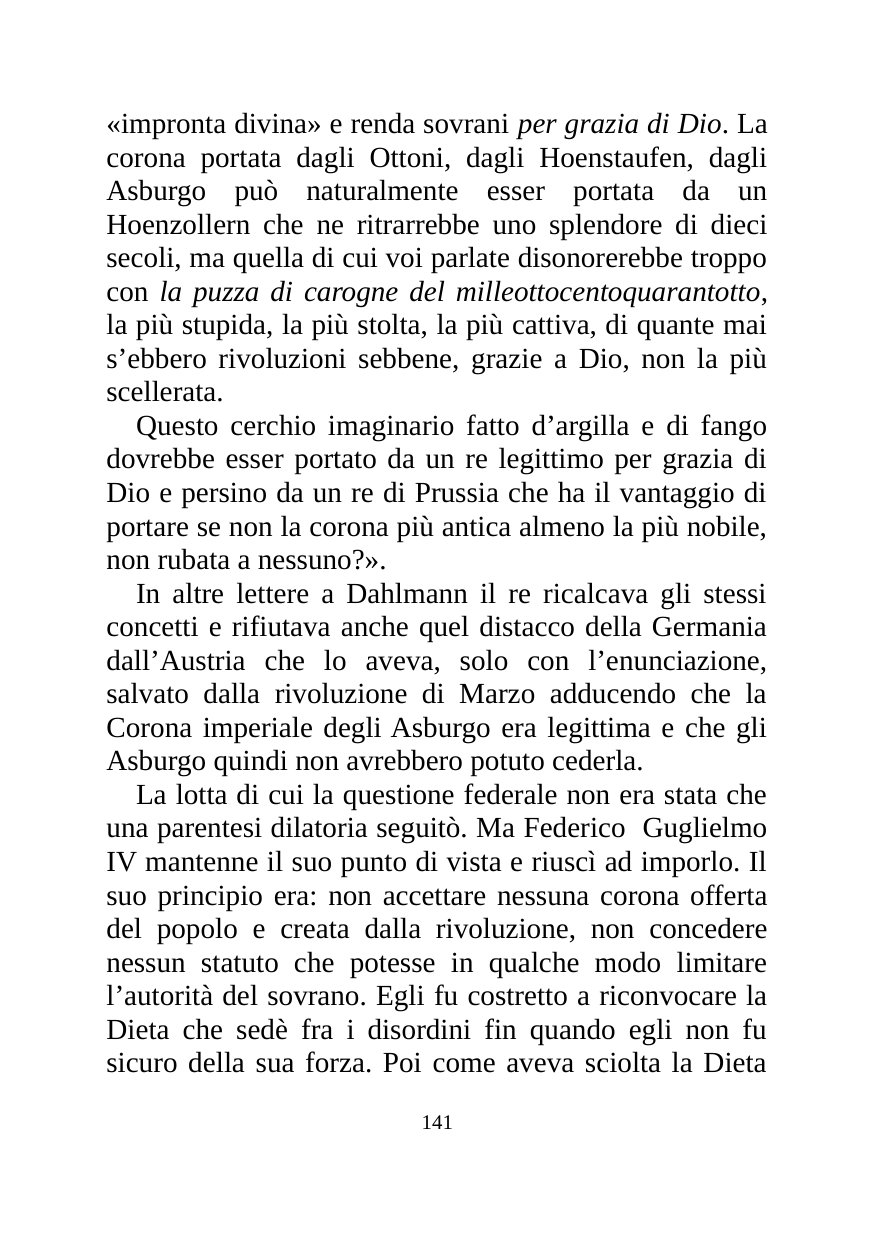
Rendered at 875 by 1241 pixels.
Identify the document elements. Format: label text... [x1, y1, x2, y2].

text La lotta di cui la questione federale non era stata che una parentesi dilatoria seguitò. Ma Federico Guglielmo IV mantenne il suo punto di vista e riuscì ad imporlo. Il suo principio era: non accettare nessuna corona offerta del popolo e creata dalla rivoluzione, non concedere nessun statuto che potesse in qualche modo limitare l’autorità del sovrano. Egli fu costretto a riconvocare la Dieta che sedè fra i disordini fin quando egli non fu sicuro della sua forza. Poi come aveva sciolta la Dieta [106, 777, 768, 1079]
text In altre lettere a Dahlmann il re ricalcava gli stessi concetti e rifiutava anche quel distacco della Germania dall’Austria che lo aveva, solo con l’enunciazione, salvato dalla rivoluzione di Marzo adducendo che la Corona imperiale degli Asburgo era legittima e che gli Asburgo quindi non avrebbero potuto cederla. [106, 576, 768, 777]
text Questo cerchio imaginario fatto d’argilla e di fango dovrebbe esser portato da un re legittimo per grazia di Dio e persino da un re di Prussia che ha il vantaggio di portare se non la corona più antica almeno la più nobile, non rubata a nessuno?». [106, 408, 768, 576]
text «impronta divina» e renda sovrani per grazia di Dio. La corona portata dagli Ottoni, dagli Hoenstaufen, dagli Asburgo può naturalmente esser portata da un Hoenzollern che ne ritrarrebbe uno splendore di dieci secoli, ma quella di cui voi parlate disonorerebbe troppo con la puzza di carogne del milleottocentoquarantotto, la più stupida, la più stolta, la più cattiva, di quante mai s’ebbero rivoluzioni sebbene, grazie a Dio, non la più scellerata. [106, 106, 768, 408]
